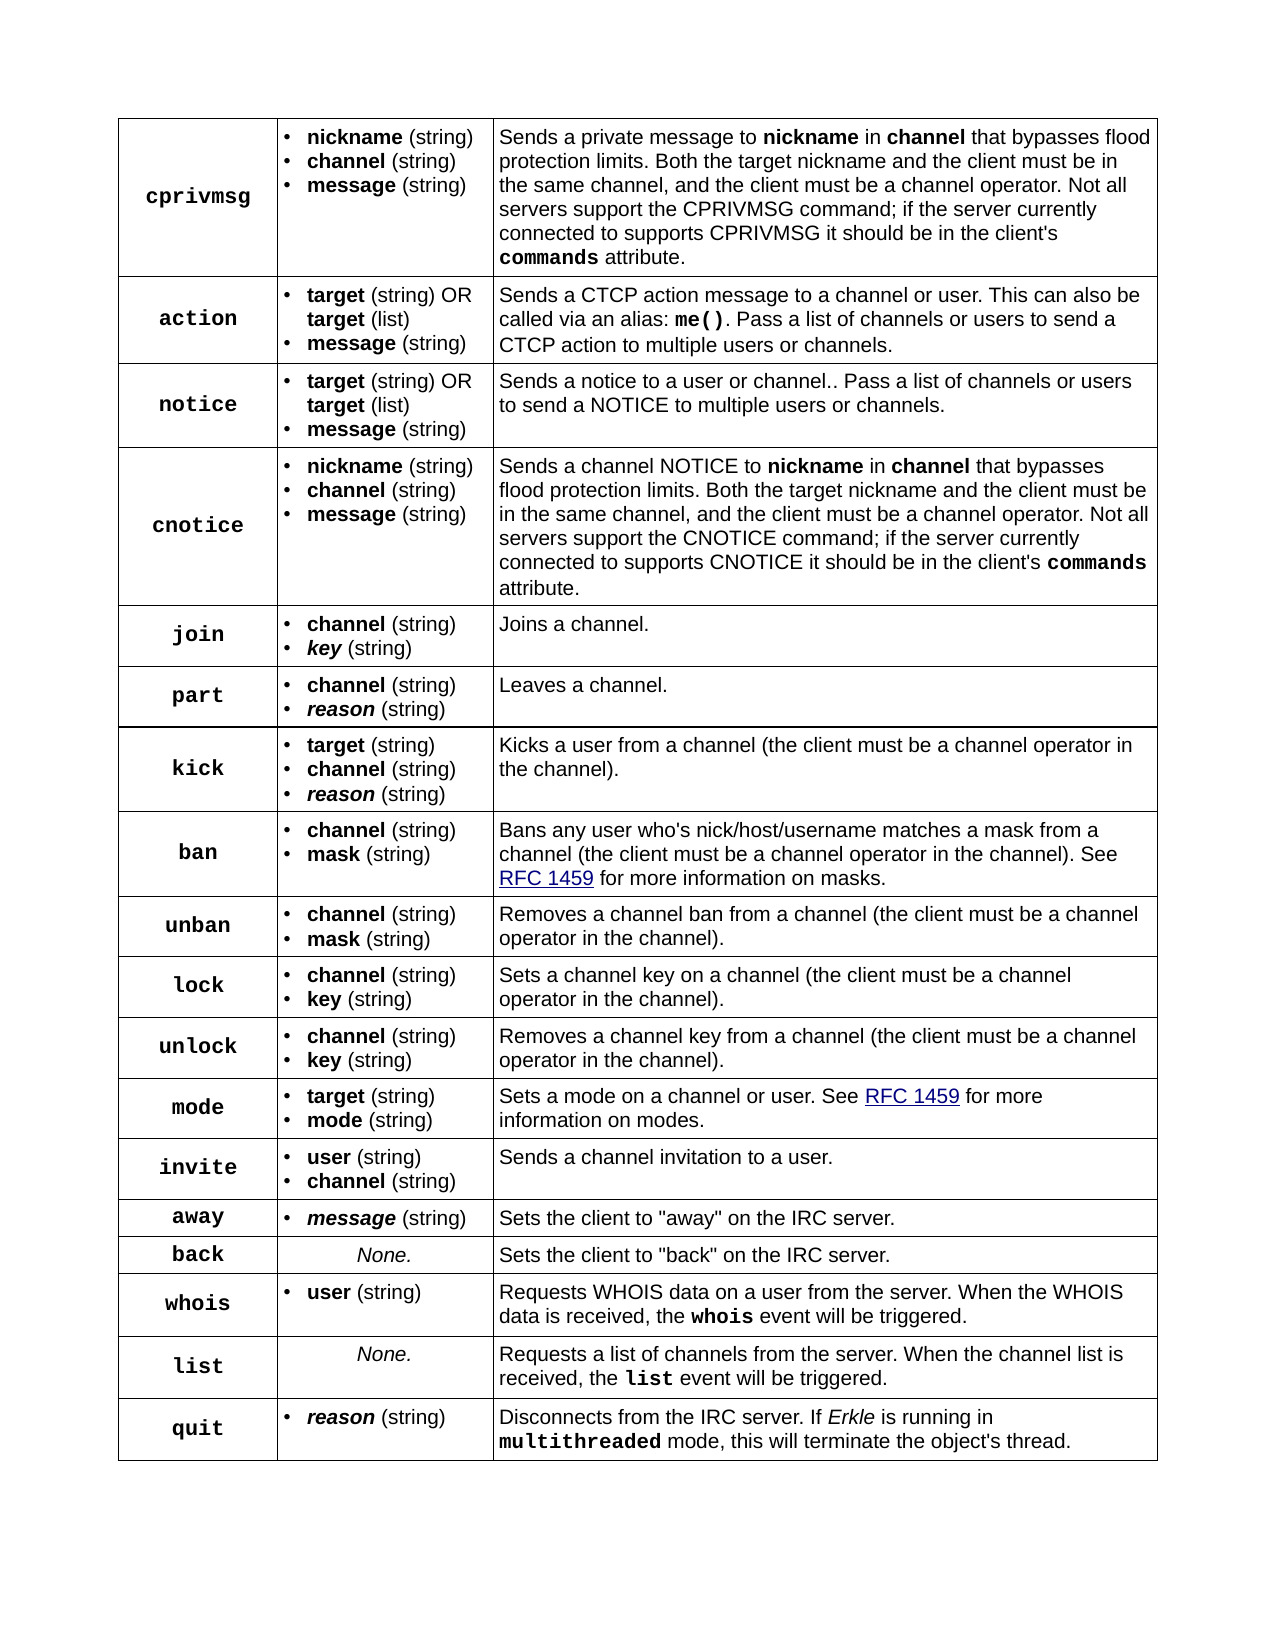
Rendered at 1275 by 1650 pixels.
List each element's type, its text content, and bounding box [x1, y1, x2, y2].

table_cell Sends a channel invitation to a user. [494, 1139, 1157, 1199]
table_cell Leaves a channel. [494, 667, 1157, 726]
table_cell part [119, 667, 277, 726]
table_cell target (string) channel (string) reason (string) [278, 728, 493, 811]
table_cell target (string) OR target (list) message (string) [278, 277, 493, 362]
table_cell unlock [119, 1018, 277, 1077]
table_cell user (string) channel (string) [278, 1139, 493, 1199]
table_cell nickname (string) channel (string) message (string) [278, 448, 493, 605]
table_cell channel (string) key (string) [278, 1018, 493, 1077]
table_cell lock [119, 957, 277, 1017]
table_cell Sends a channel NOTICE to nickname in channel that bypasses flood protection limits. Both the target nickname and the client must be in the same channel, and the client must be a channel operator. Not all servers support the CNOTICE command; if the server currently connected to supports CNOTICE it should be in the client's commands attribute. [494, 448, 1157, 605]
table_cell cnotice [119, 448, 277, 605]
table_cell kick [119, 728, 277, 811]
table_cell target (string) mode (string) [278, 1079, 493, 1138]
table_cell channel (string) key (string) [278, 957, 493, 1017]
table_cell reason (string) [278, 1399, 493, 1460]
table_cell action [119, 277, 277, 362]
table_cell ban [119, 812, 277, 896]
table_cell Disconnects from the IRC server. If Erkle is running in multithreaded mode, this will terminate the object's thread. [494, 1399, 1157, 1460]
table_cell message (string) [278, 1200, 493, 1236]
table_cell Sets the client to "away" on the IRC server. [494, 1200, 1157, 1236]
table_cell Requests a list of channels from the server. When the channel list is received, the list event will be triggered. [494, 1337, 1157, 1398]
table_cell back [119, 1237, 277, 1273]
table_cell away [119, 1200, 277, 1236]
table_cell None. [278, 1337, 493, 1398]
table_cell mode [119, 1079, 277, 1138]
table_cell channel (string) reason (string) [278, 667, 493, 726]
table_cell list [119, 1337, 277, 1398]
table_cell Sends a notice to a user or channel.. Pass a list of channels or users to send a NOTICE to multiple users or channels. [494, 364, 1157, 447]
table_cell Sets the client to "back" on the IRC server. [494, 1237, 1157, 1273]
table_cell Removes a channel ban from a channel (the client must be a channel operator in the channel). [494, 897, 1157, 956]
table_cell notice [119, 364, 277, 447]
table_cell Removes a channel key from a channel (the client must be a channel operator in the channel). [494, 1018, 1157, 1077]
table_cell channel (string) mask (string) [278, 812, 493, 896]
table_cell Sends a CTCP action message to a channel or user. This can also be called via an alias: me(). Pass a list of channels or users to send a CTCP action to multiple users or channels. [494, 277, 1157, 362]
table_cell Kicks a user from a channel (the client must be a channel operator in the channel). [494, 728, 1157, 811]
table_cell cprivmsg [119, 119, 277, 276]
table_cell channel (string) mask (string) [278, 897, 493, 956]
table_cell target (string) OR target (list) message (string) [278, 364, 493, 447]
table_cell channel (string) key (string) [278, 606, 493, 666]
table_cell invite [119, 1139, 277, 1199]
table_cell Sets a channel key on a channel (the client must be a channel operator in the channel). [494, 957, 1157, 1017]
table_cell join [119, 606, 277, 666]
table_cell nickname (string) channel (string) message (string) [278, 119, 493, 276]
table_cell quit [119, 1399, 277, 1460]
table_cell whois [119, 1274, 277, 1336]
table_cell unban [119, 897, 277, 956]
table_cell Joins a channel. [494, 606, 1157, 666]
table_cell None. [278, 1237, 493, 1273]
table_cell Sets a mode on a channel or user. See RFC 1459 for more information on modes. [494, 1079, 1157, 1138]
table_cell Sends a private message to nickname in channel that bypasses flood protection limits. Both the target nickname and the client must be in the same channel, and the client must be a channel operator. Not all servers support the CPRIVMSG command; if the server currently connected to supports CPRIVMSG it should be in the client's commands attribute. [494, 119, 1157, 276]
table_cell Bans any user who's nick/host/username matches a mask from a channel (the client must be a channel operator in the channel). See RFC 1459 for more information on masks. [494, 812, 1157, 896]
table_cell Requests WHOIS data on a user from the server. When the WHOIS data is received, the whois event will be triggered. [494, 1274, 1157, 1336]
table_cell user (string) [278, 1274, 493, 1336]
